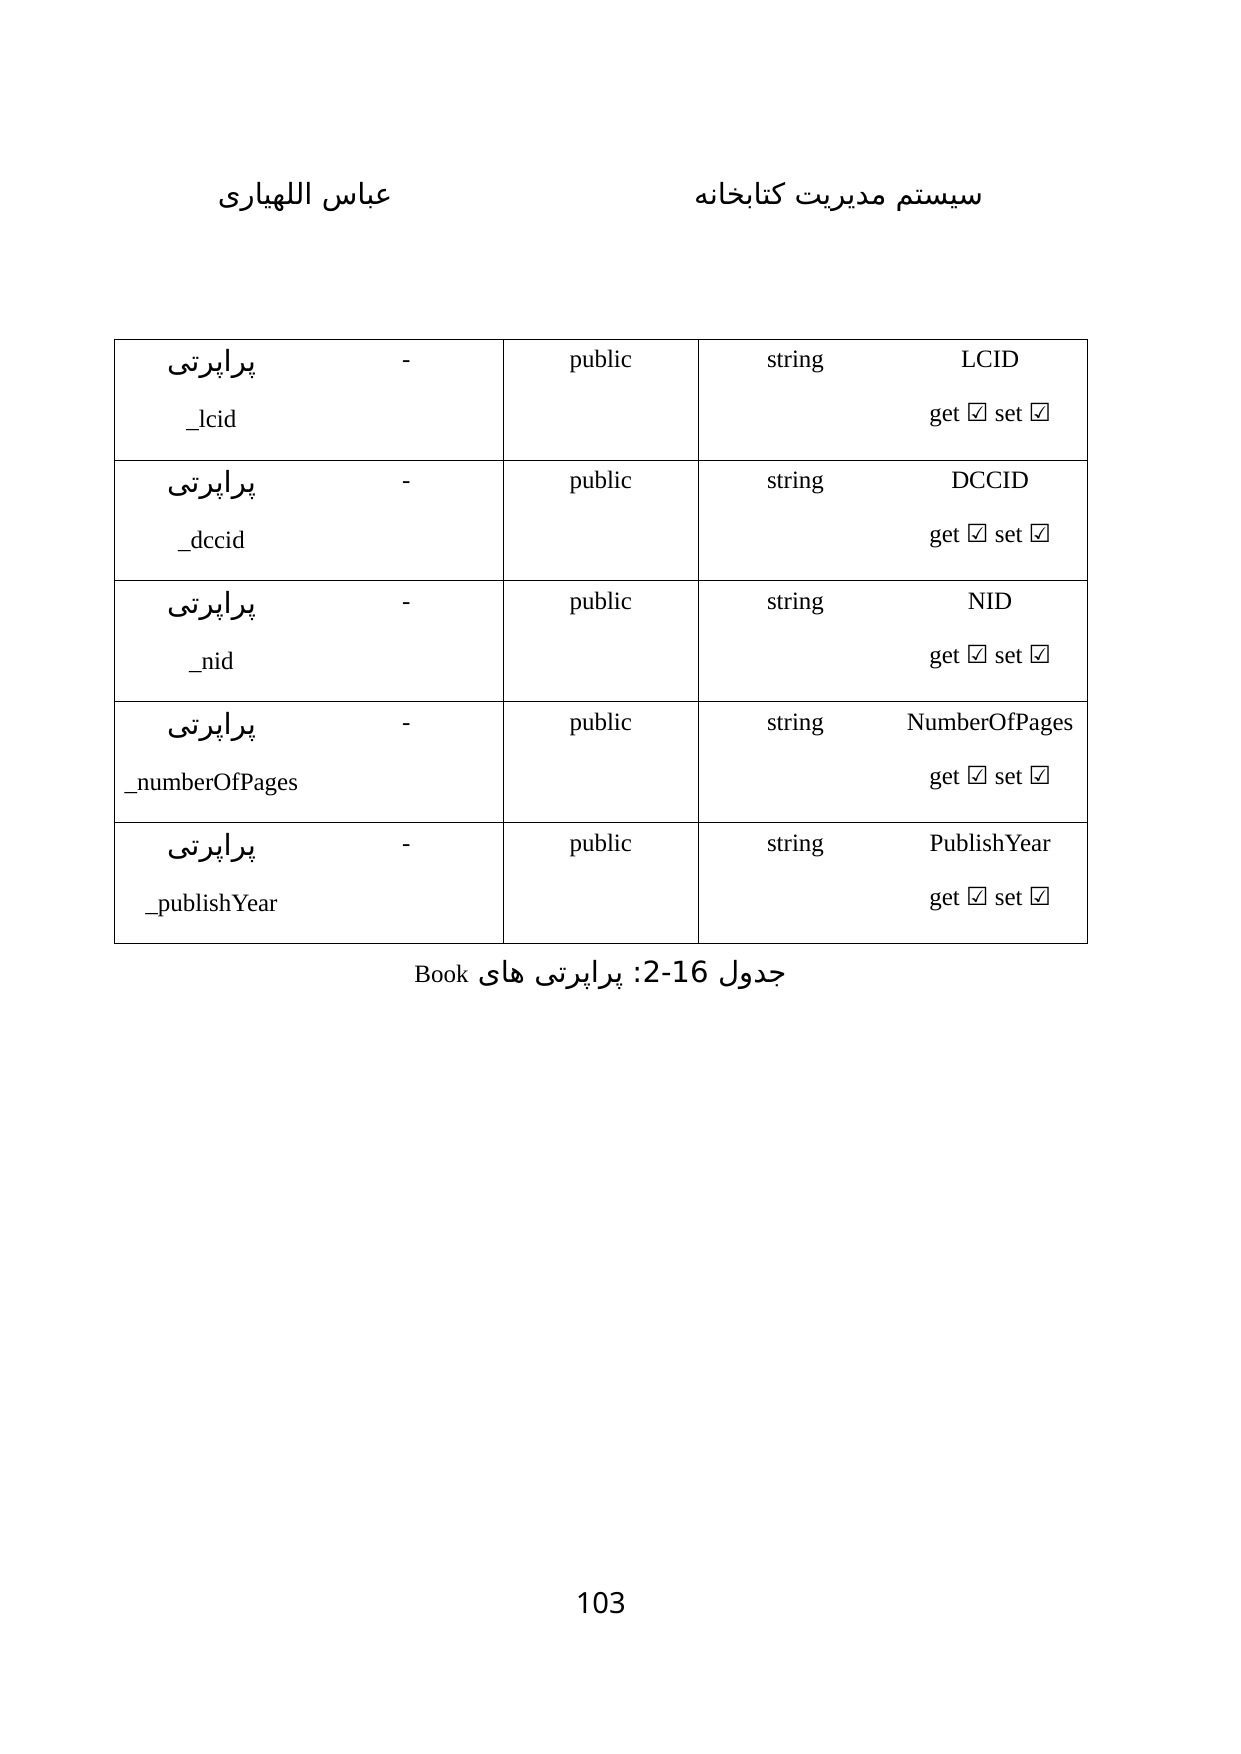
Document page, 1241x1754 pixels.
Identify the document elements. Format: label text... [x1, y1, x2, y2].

table_cell string [699, 581, 893, 701]
table_cell - [309, 461, 503, 580]
table_cell public [504, 702, 698, 822]
table_cell - [309, 823, 503, 943]
table_cell NID get ☑ set ☑ [893, 581, 1087, 701]
text جدول 2-16: پراپرتی های Book [114, 956, 1087, 990]
table_cell string [699, 702, 893, 822]
table_cell پراپرتی _dccid [115, 461, 308, 580]
table_header پراپرتی _lcid [115, 340, 308, 459]
table_header - [309, 340, 503, 459]
table_header string [699, 340, 893, 459]
table_cell پراپرتی _nid [115, 581, 308, 701]
table_cell PublishYear get ☑ set ☑ [893, 823, 1087, 943]
table_cell - [309, 581, 503, 701]
table_cell string [699, 461, 893, 580]
table_cell string [699, 823, 893, 943]
table_cell NumberOfPages get ☑ set ☑ [893, 702, 1087, 822]
table_cell public [504, 581, 698, 701]
table_cell DCCID get ☑ set ☑ [893, 461, 1087, 580]
table_header LCID get ☑ set ☑ [893, 340, 1087, 459]
table_header public [504, 340, 698, 459]
table_cell - [309, 702, 503, 822]
table_cell public [504, 823, 698, 943]
table_cell پراپرتی _numberOfPages [115, 702, 308, 822]
table_cell public [504, 461, 698, 580]
table_cell پراپرتی _publishYear [115, 823, 308, 943]
